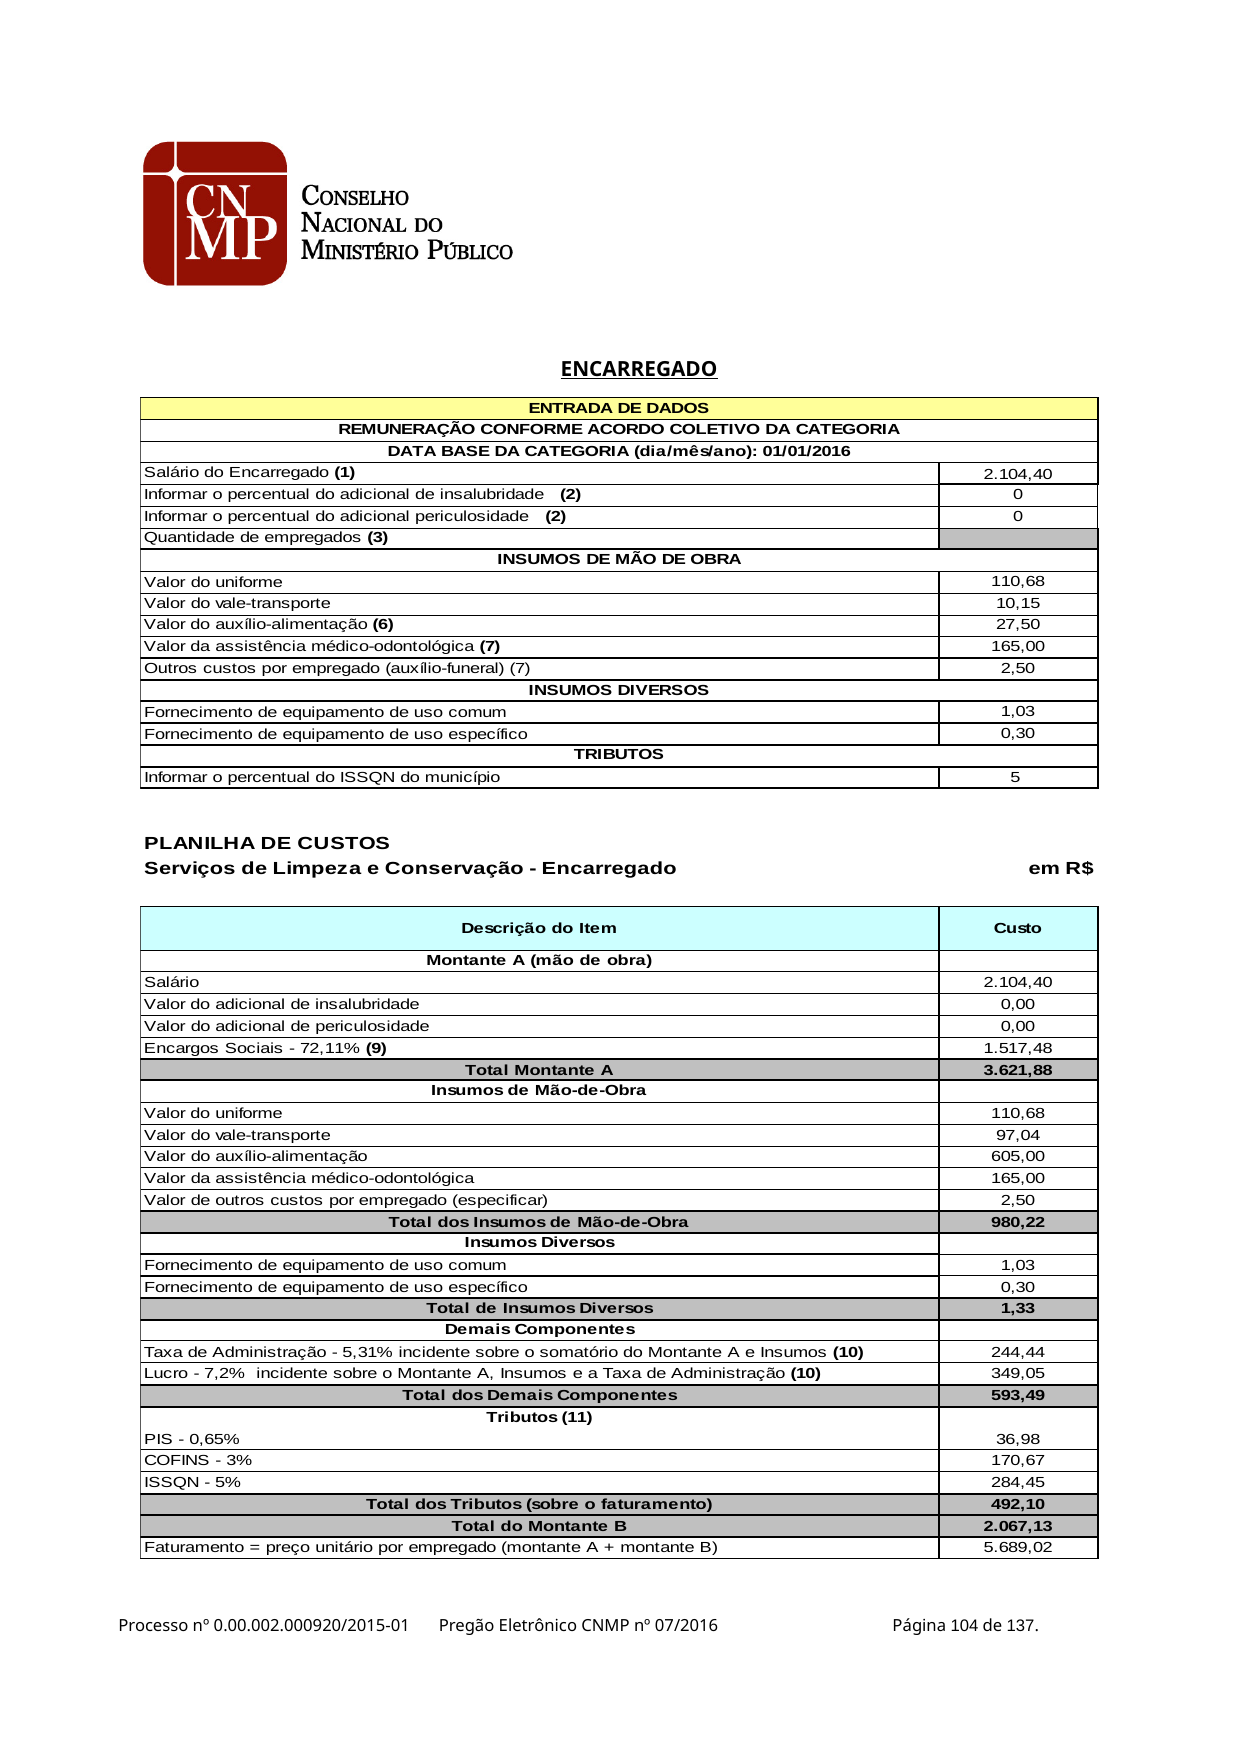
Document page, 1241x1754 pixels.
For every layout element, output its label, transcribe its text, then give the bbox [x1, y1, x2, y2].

picture [118, 118, 529, 308]
subtitle ENCARREGADO [118, 354, 1122, 382]
